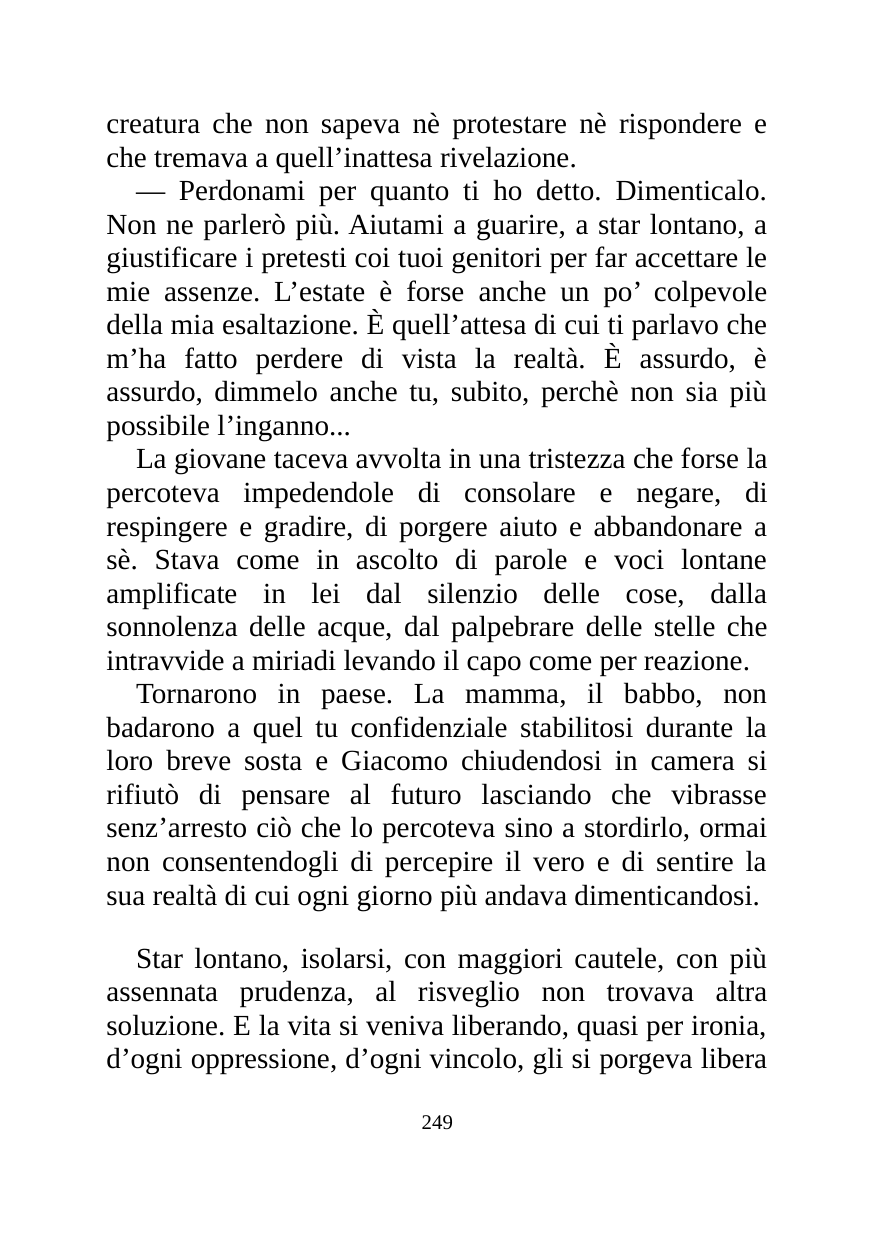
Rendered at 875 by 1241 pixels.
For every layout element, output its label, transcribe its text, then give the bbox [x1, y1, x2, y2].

text — Perdonami per quanto ti ho detto. Dimenticalo. Non ne parlerò più. Aiutami a guarire, a star lontano, a giustificare i pretesti coi tuoi genitori per far accettare le mie assenze. L’estate è forse anche un po’ colpevole della mia esaltazione. È quell’attesa di cui ti parlavo che m’ha fatto perdere di vista la realtà. È assurdo, è assurdo, dimmelo anche tu, subito, perchè non sia più possibile l’inganno... [106, 173, 768, 442]
text creatura che non sapeva nè protestare nè rispondere e che tremava a quell’inattesa rivelazione. [106, 106, 768, 173]
text Tornarono in paese. La mamma, il babbo, non badarono a quel tu confidenziale stabilitosi durante la loro breve sosta e Giacomo chiudendosi in camera si rifiutò di pensare al futuro lasciando che vibrasse senz’arresto ciò che lo percoteva sino a stordirlo, ormai non consentendogli di percepire il vero e di sentire la sua realtà di cui ogni giorno più andava dimenticandosi. [106, 676, 768, 911]
text Star lontano, isolarsi, con maggiori cautele, con più assennata prudenza, al risveglio non trovava altra soluzione. E la vita si veniva liberando, quasi per ironia, d’ogni oppressione, d’ogni vincolo, gli si porgeva libera [106, 941, 768, 1075]
text La giovane taceva avvolta in una tristezza che forse la percoteva impedendole di consolare e negare, di respingere e gradire, di porgere aiuto e abbandonare a sè. Stava come in ascolto di parole e voci lontane amplificate in lei dal silenzio delle cose, dalla sonnolenza delle acque, dal palpebrare delle stelle che intravvide a miriadi levando il capo come per reazione. [106, 442, 768, 676]
